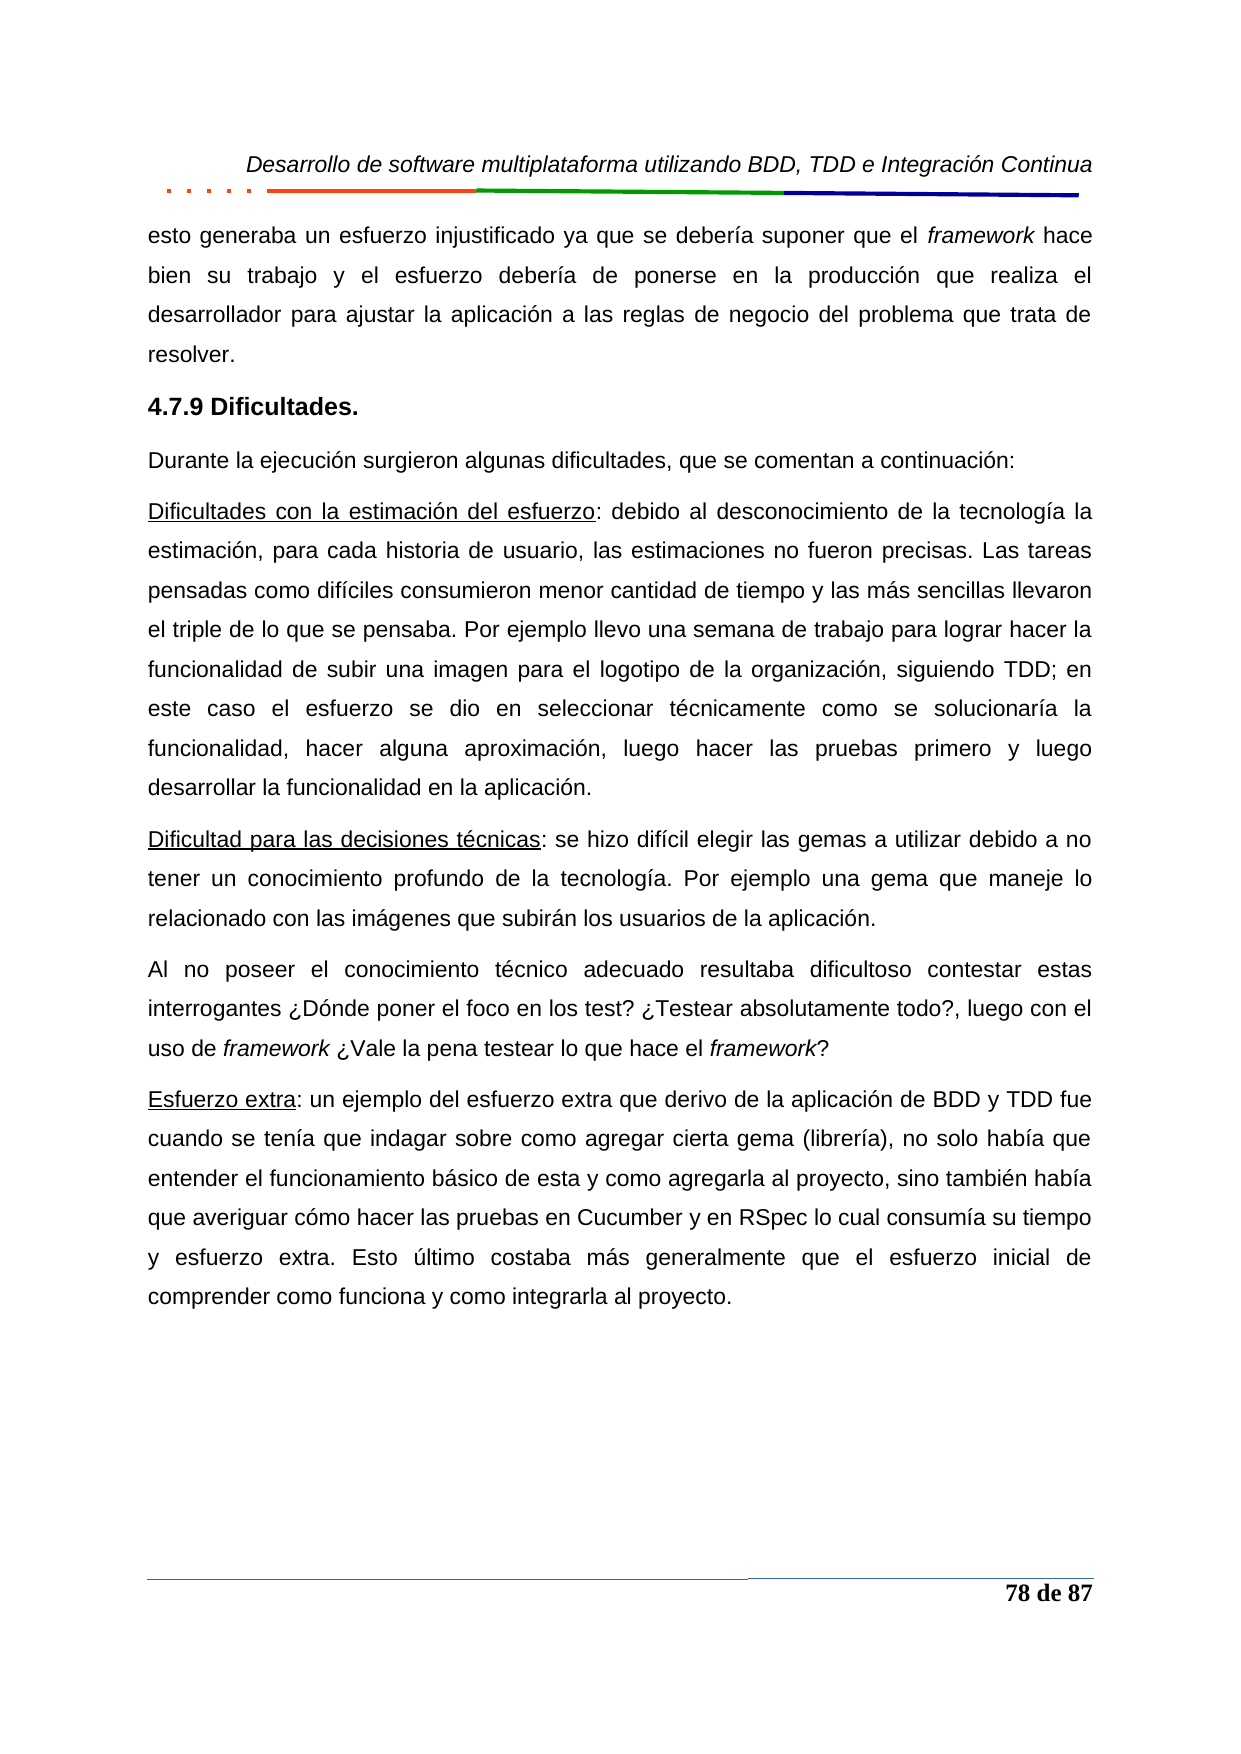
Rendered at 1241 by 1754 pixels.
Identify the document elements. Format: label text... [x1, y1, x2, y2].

list 4.7.9 Dificultades. [148, 392, 1093, 421]
list Al no poseer el conocimiento técnico adecuado resultaba dificultoso contestar estas interrogantes ¿Dónde poner el foco en los test? ¿Testear absolutamente todo?, luego con el uso de framework ¿Vale la pena testear lo que hace el framework? [148, 956, 1093, 1061]
list Esfuerzo extra: un ejemplo del esfuerzo extra que derivo de la aplicación de BDD y TDD fue cuando se tenía que indagar sobre como agregar cierta gema (librería), no solo había que entender el funcionamiento básico de esta y como agregarla al proyecto, sino también había que averiguar cómo hacer las pruebas en Cucumber y en RSpec lo cual consumía su tiempo y esfuerzo extra. Esto último costaba más generalmente que el esfuerzo inicial de comprender como funciona y como integrarla al proyecto. [148, 1086, 1093, 1310]
list esto generaba un esfuerzo injustificado ya que se debería suponer que el framework hace bien su trabajo y el esfuerzo debería de ponerse en la producción que realiza el desarrollador para ajustar la aplicación a las reglas de negocio del problema que trata de resolver. [148, 222, 1093, 367]
list Dificultades con la estimación del esfuerzo: debido al desconocimiento de la tecnología la estimación, para cada historia de usuario, las estimaciones no fueron precisas. Las tareas pensadas como difíciles consumieron menor cantidad de tiempo y las más sencillas llevaron el triple de lo que se pensaba. Por ejemplo llevo una semana de trabajo para lograr hacer la funcionalidad de subir una imagen para el logotipo de la organización, siguiendo TDD; en este caso el esfuerzo se dio en seleccionar técnicamente como se solucionaría la funcionalidad, hacer alguna aproximación, luego hacer las pruebas primero y luego desarrollar la funcionalidad en la aplicación. [148, 498, 1093, 801]
list Dificultad para las decisiones técnicas: se hizo difícil elegir las gemas a utilizar debido a no tener un conocimiento profundo de la tecnología. Por ejemplo una gema que maneje lo relacionado con las imágenes que subirán los usuarios de la aplicación. [148, 826, 1093, 931]
list Durante la ejecución surgieron algunas dificultades, que se comentan a continuación: [148, 447, 1093, 473]
